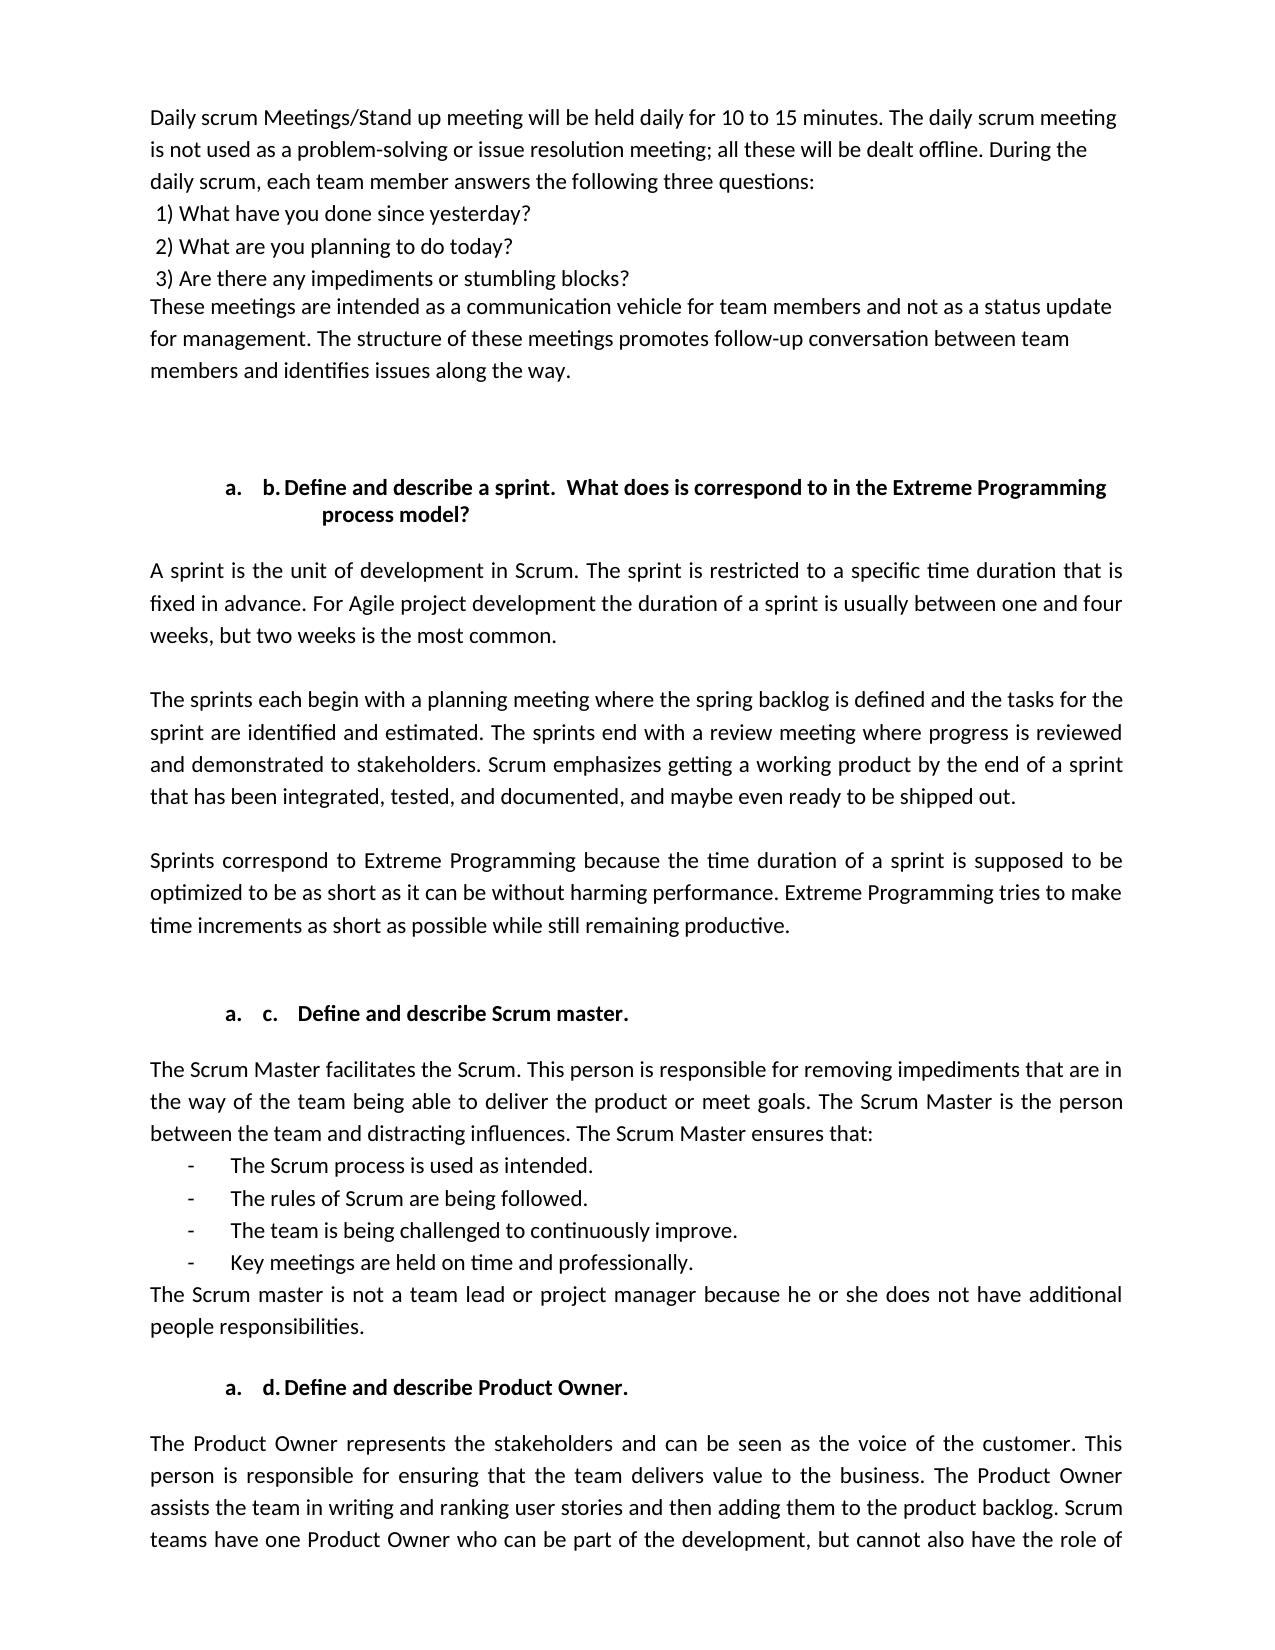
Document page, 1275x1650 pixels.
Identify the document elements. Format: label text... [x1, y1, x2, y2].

list c. Define and describe Scrum master. [225, 999, 1125, 1027]
text 2) What are you planning to do today? [150, 232, 1125, 260]
text 1) What have you done since yesterday? [150, 199, 1125, 228]
list d. Define and describe Product Owner. [225, 1373, 1125, 1401]
text These meetings are intended as a communication vehicle for team members and not as a status update for management. The structure of these meetings promotes follow-up conversation between team members and identifies issues along the way. [150, 292, 1125, 384]
text - The team is being challenged to continuously improve. [187, 1216, 1125, 1244]
text - The Scrum process is used as intended. [187, 1152, 1125, 1179]
list b. Define and describe a sprint. What does is correspond to in the Extreme Programming process model? [225, 473, 1125, 529]
text Sprints correspond to Extreme Programming because the time duration of a sprint is supposed to be optimized to be as short as it can be without harming performance. Extreme Programming tries to make time increments as short as possible while still remaining productive. [150, 846, 1125, 939]
text The Scrum master is not a team lead or project manager because he or she does not have additional people responsibilities. [150, 1280, 1125, 1341]
text The Scrum Master facilitates the Scrum. This person is responsible for removing impediments that are in the way of the team being able to deliver the product or meet goals. The Scrum Master is the person between the team and distracting influences. The Scrum Master ensures that: [150, 1055, 1125, 1147]
text A sprint is the unit of development in Scrum. The sprint is restricted to a specific time duration that is fixed in advance. For Agile project development the duration of a sprint is usually between one and four weeks, but two weeks is the most common. [150, 557, 1125, 649]
text The sprints each begin with a planning meeting where the spring backlog is defined and the tasks for the sprint are identified and estimated. The sprints end with a review meeting where progress is reviewed and demonstrated to stakeholders. Scrum emphasizes getting a working product by the end of a sprint that has been integrated, tested, and documented, and maybe even ready to be shipped out. [150, 685, 1125, 810]
text Daily scrum Meetings/Stand up meeting will be held daily for 10 to 15 minutes. The daily scrum meeting is not used as a problem-solving or issue resolution meeting; all these will be dealt offline. During the daily scrum, each team member answers the following three questions: [150, 103, 1125, 195]
text - Key meetings are held on time and professionally. [187, 1248, 1125, 1276]
text - The rules of Scrum are being followed. [187, 1184, 1125, 1212]
text 3) Are there any impediments or stumbling blocks? [150, 264, 1125, 292]
text The Product Owner represents the stakeholders and can be seen as the voice of the customer. This person is responsible for ensuring that the team delivers value to the business. The Product Owner assists the team in writing and ranking user stories and then adding them to the product backlog. Scrum teams have one Product Owner who can be part of the development, but cannot also have the role of [150, 1429, 1125, 1553]
